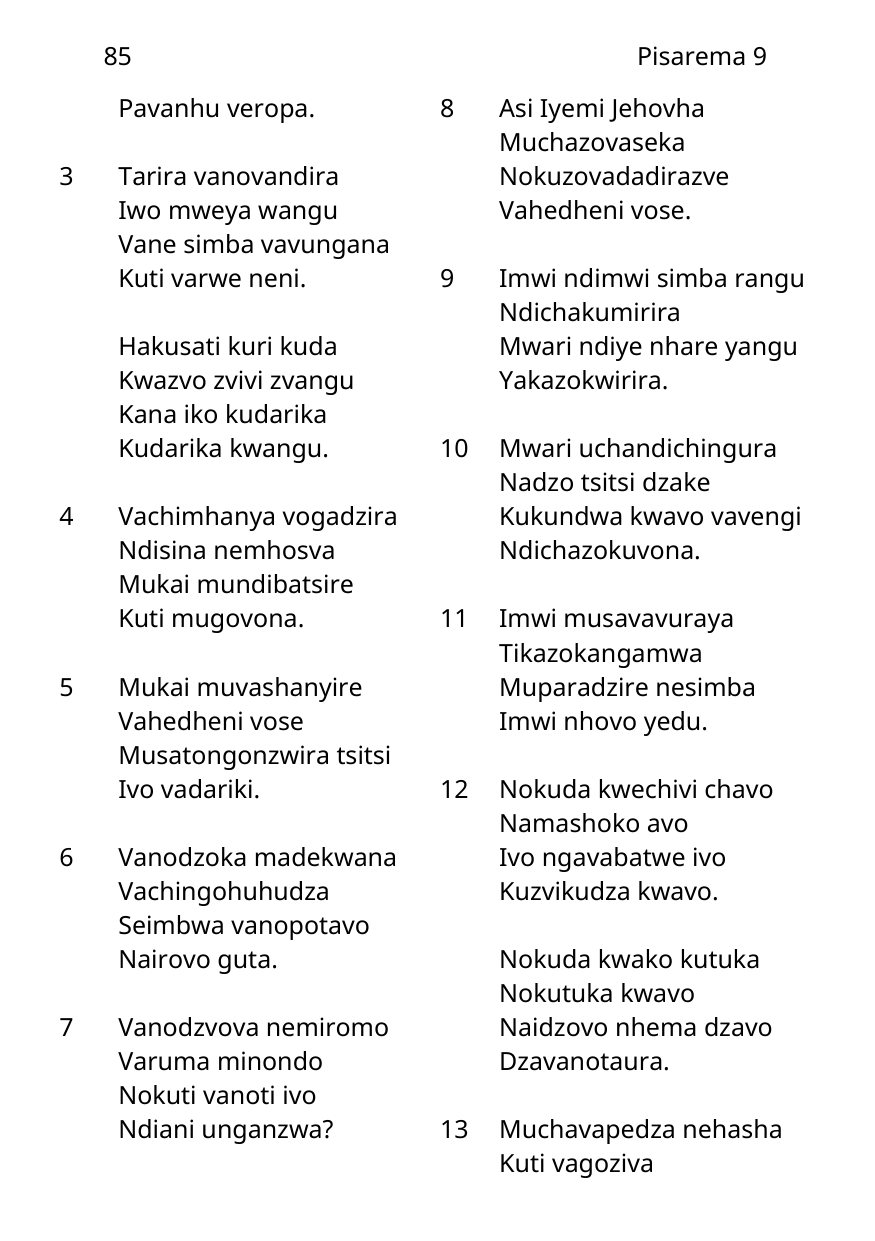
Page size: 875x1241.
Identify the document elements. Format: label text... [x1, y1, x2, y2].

text Mwari ndiye nhare yangu [440, 329, 815, 363]
text Kudarika kwangu. [59, 431, 434, 465]
text Namashoko avo [440, 806, 815, 839]
text Kukundwa kwavo vavengi [440, 499, 815, 533]
text Ndisina nemhosva [59, 533, 434, 567]
text Varuma minondo [59, 1044, 434, 1078]
text Vane simba vavungana [59, 226, 434, 261]
text Ndichakumirira [440, 294, 815, 329]
text Pavanhu veropa. [59, 90, 434, 124]
text Ndiani unganzwa? [59, 1112, 434, 1146]
text Ivo ngavabatwe ivo [440, 839, 815, 874]
text Nadzo tsitsi dzake [440, 465, 815, 499]
text Kuti vagoziva [440, 1146, 815, 1180]
text Tikazokangamwa [440, 635, 815, 669]
text Nokuzovadadirazve [440, 158, 815, 192]
text Nokuti vanoti ivo [59, 1078, 434, 1112]
text Yakazokwirira. [440, 363, 815, 397]
text Naidzovo nhema dzavo [440, 1010, 815, 1044]
text 13 Muchavapedza nehasha [440, 1112, 815, 1146]
text Kwazvo zvivi zvangu [59, 363, 434, 397]
text Ndichazokuvona. [440, 533, 815, 567]
text Nairovo guta. [59, 942, 434, 976]
text 4 Vachimhanya vogadzira [59, 499, 434, 533]
text Muchazovaseka [440, 124, 815, 158]
text 8 Asi Iyemi Jehovha [440, 90, 815, 124]
text Vachingohuhudza [59, 874, 434, 908]
text 10 Mwari uchandichingura [440, 431, 815, 465]
text 7 Vanodzvova nemiromo [59, 1010, 434, 1044]
text Mukai mundibatsire [59, 567, 434, 601]
text Ivo vadariki. [59, 771, 434, 806]
text 9 Imwi ndimwi simba rangu [440, 261, 815, 294]
text Vahedheni vose. [440, 192, 815, 226]
text Nokuda kwako kutuka [440, 942, 815, 976]
text Kuzvikudza kwavo. [440, 874, 815, 908]
text 3 Tarira vanovandira [59, 158, 434, 192]
text Hakusati kuri kuda [59, 329, 434, 363]
text 6 Vanodzoka madekwana [59, 839, 434, 874]
text Nokutuka kwavo [440, 976, 815, 1010]
text Muparadzire nesimba [440, 669, 815, 703]
text Kuti mugovona. [59, 601, 434, 635]
text 11 Imwi musavavuraya [440, 601, 815, 635]
text Dzavanotaura. [440, 1044, 815, 1078]
text Musatongonzwira tsitsi [59, 737, 434, 771]
text Iwo mweya wangu [59, 192, 434, 226]
text Kuti varwe neni. [59, 261, 434, 294]
text Imwi nhovo yedu. [440, 703, 815, 737]
text 12 Nokuda kwechivi chavo [440, 771, 815, 806]
text Kana iko kudarika [59, 397, 434, 431]
text 5 Mukai muvashanyire [59, 669, 434, 703]
text Seimbwa vanopotavo [59, 908, 434, 942]
text Vahedheni vose [59, 703, 434, 737]
